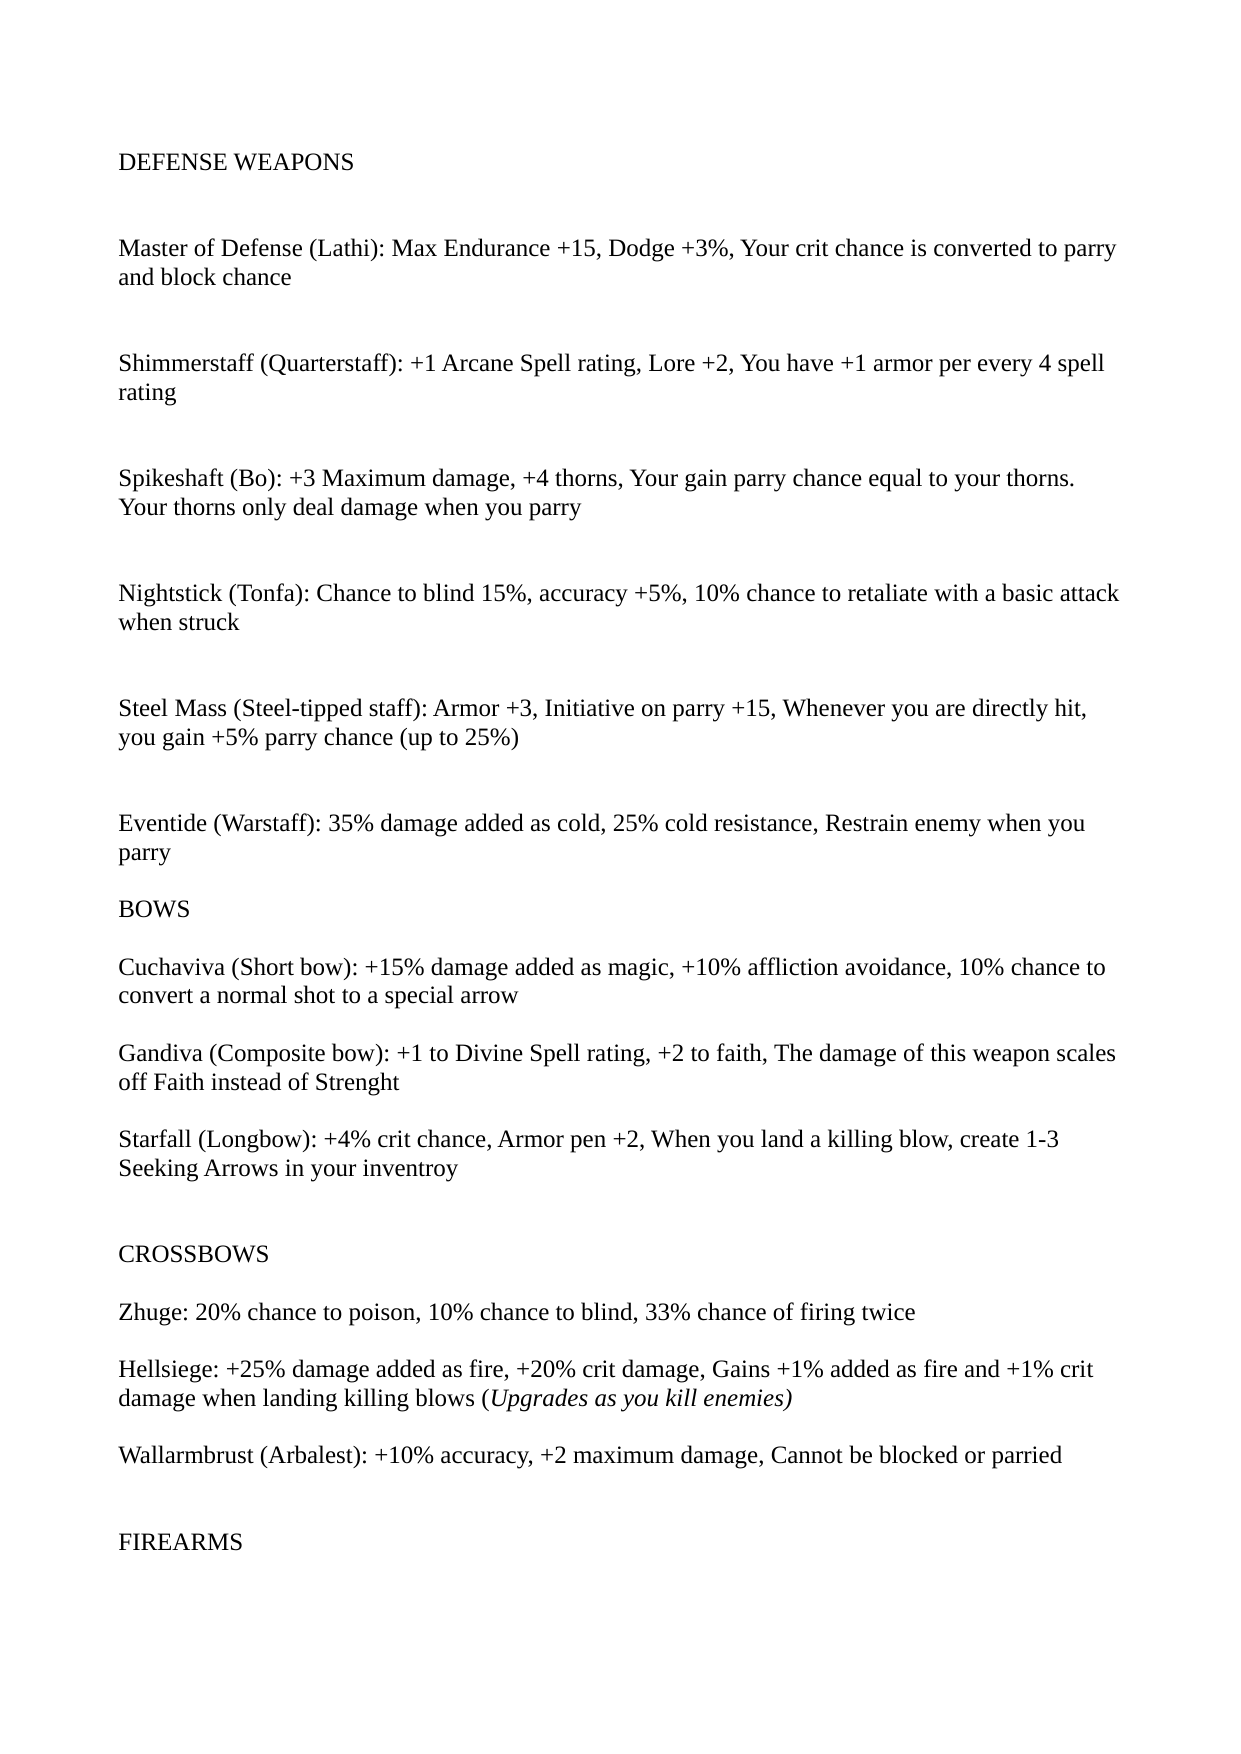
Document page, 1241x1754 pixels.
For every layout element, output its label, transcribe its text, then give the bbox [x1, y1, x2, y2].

text Zhuge: 20% chance to poison, 10% chance to blind, 33% chance of firing twice [118, 1297, 1122, 1326]
text Gandiva (Composite bow): +1 to Divine Spell rating, +2 to faith, The damage of this weapon scales off Faith instead of Strenght [118, 1038, 1122, 1096]
text DEFENSE WEAPONS [118, 147, 1122, 176]
text Nightstick (Tonfa): Chance to blind 15%, accuracy +5%, 10% chance to retaliate with a basic attack when struck [118, 578, 1122, 636]
text Hellsiege: +25% damage added as fire, +20% crit damage, Gains +1% added as fire and +1% crit damage when landing killing blows (Upgrades as you kill enemies) [118, 1354, 1122, 1412]
text FIREARMS [118, 1498, 1122, 1584]
text Eventide (Warstaff): 35% damage added as cold, 25% cold resistance, Restrain enemy when you parry [118, 808, 1122, 866]
text Steel Mass (Steel-tipped staff): Armor +3, Initiative on parry +15, Whenever you are directly hit, you gain +5% parry chance (up to 25%) [118, 693, 1122, 751]
text BOWS [118, 894, 1122, 952]
text Master of Defense (Lathi): Max Endurance +15, Dodge +3%, Your crit chance is converted to parry and block chance [118, 233, 1122, 291]
text Shimmerstaff (Quarterstaff): +1 Arcane Spell rating, Lore +2, You have +1 armor per every 4 spell rating [118, 348, 1122, 406]
text CROSSBOWS [118, 1211, 1122, 1297]
text Wallarmbrust (Arbalest): +10% accuracy, +2 maximum damage, Cannot be blocked or parried [118, 1441, 1122, 1469]
text Cuchaviva (Short bow): +15% damage added as magic, +10% affliction avoidance, 10% chance to convert a normal shot to a special arrow [118, 952, 1122, 1038]
text Spikeshaft (Bo): +3 Maximum damage, +4 thorns, Your gain parry chance equal to your thorns. Your thorns only deal damage when you parry [118, 463, 1122, 521]
text Starfall (Longbow): +4% crit chance, Armor pen +2, When you land a killing blow, create 1-3 Seeking Arrows in your inventroy [118, 1124, 1122, 1182]
